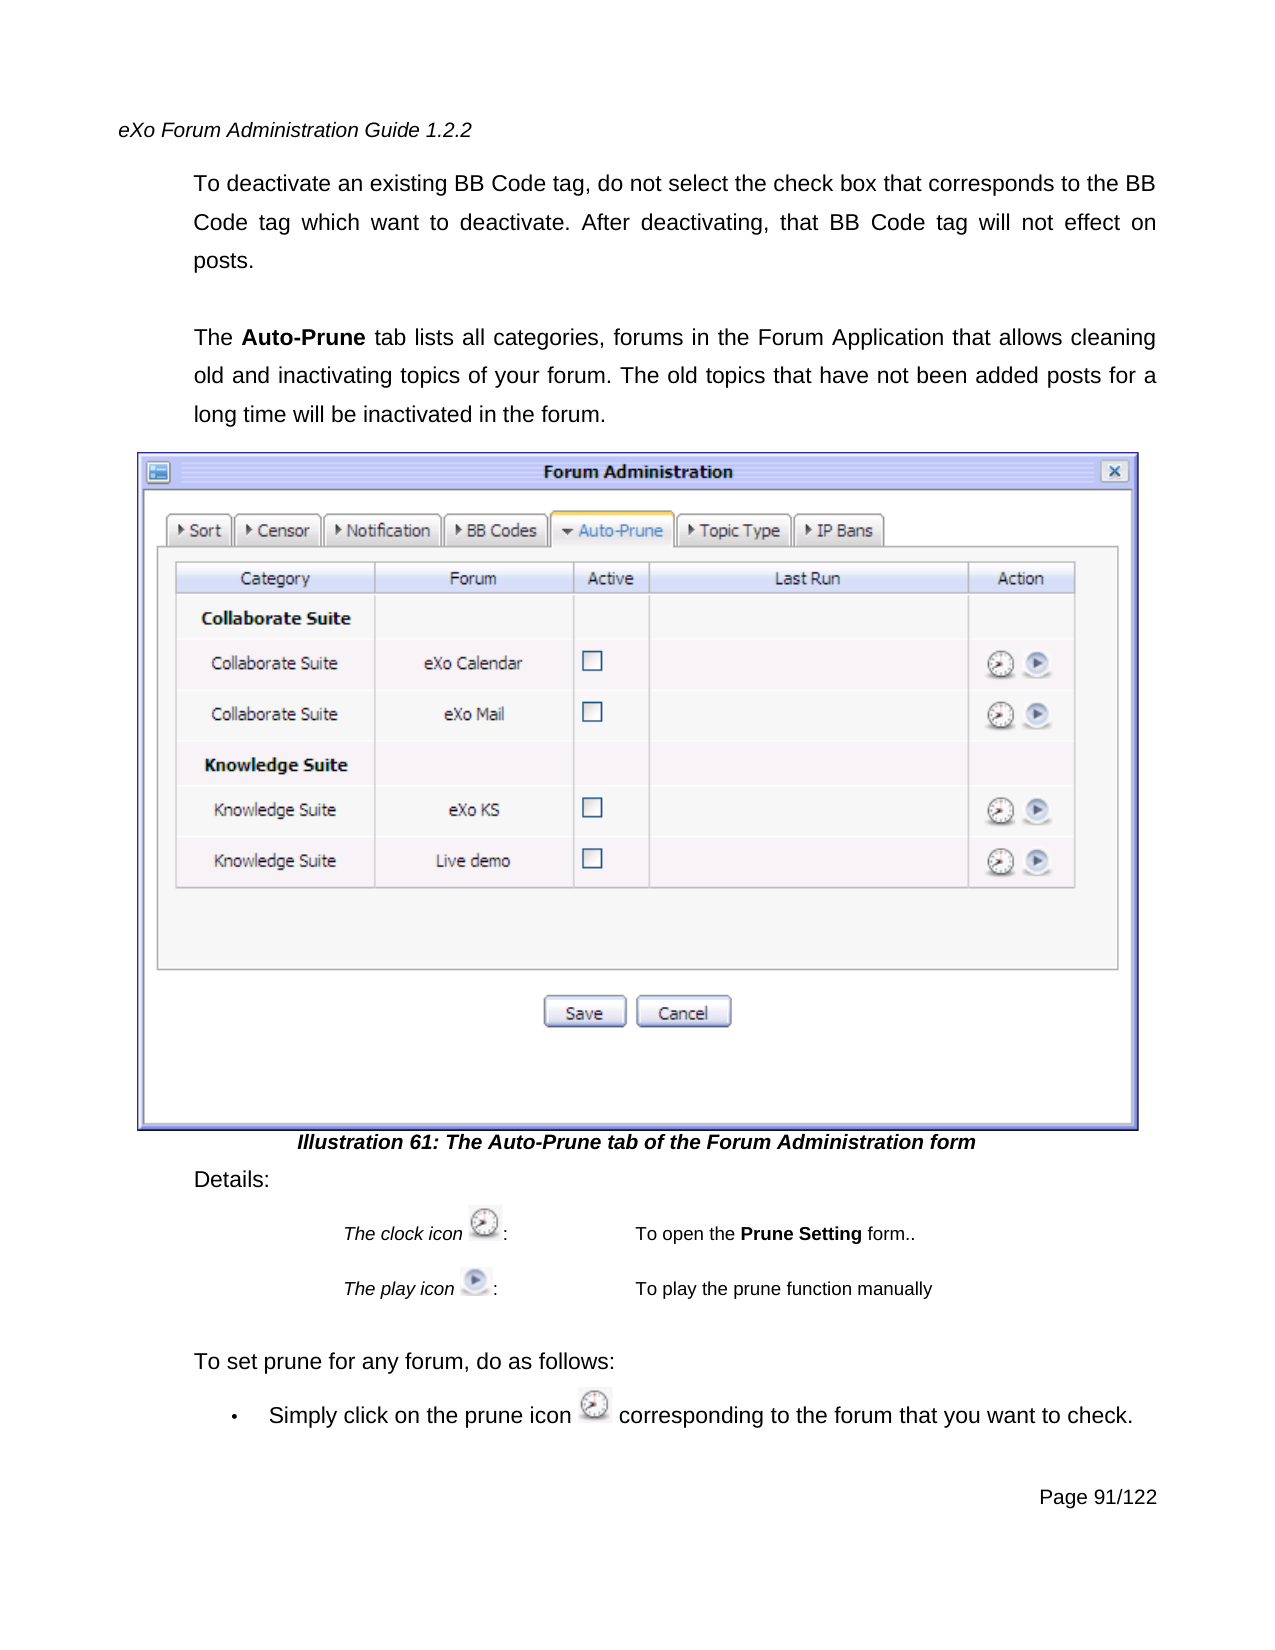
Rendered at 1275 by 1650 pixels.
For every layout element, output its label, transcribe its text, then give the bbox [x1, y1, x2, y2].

picture [578, 1387, 613, 1423]
text Details: [137, 440, 1157, 1192]
list To deactivate an existing BB Code tag, do not select the check box that corresponds to the BB Code tag which want to deactivate. After deactivating, that BB Code tag will not effect on posts. [156, 171, 1157, 273]
picture [460, 1267, 493, 1296]
picture [468, 1205, 503, 1241]
list The clock icon : To open the Prune Setting form.. [306, 1205, 1157, 1245]
list The play icon : To play the prune function manually [306, 1268, 1157, 1300]
picture [137, 452, 1139, 1131]
list Simply click on the prune icon corresponding to the forum that you want to check. [231, 1387, 1157, 1428]
text The Auto-Prune tab lists all categories, forums in the Forum Application that allows cleaning old and inactivating topics of your forum. The old topics that have not been added posts for a long time will be inactivated in the forum. [193, 324, 1157, 427]
text Illustration 61: The Auto-Prune tab of the Forum Administration form [137, 1131, 1138, 1154]
text To set prune for any forum, do as follows: [193, 1349, 1157, 1374]
